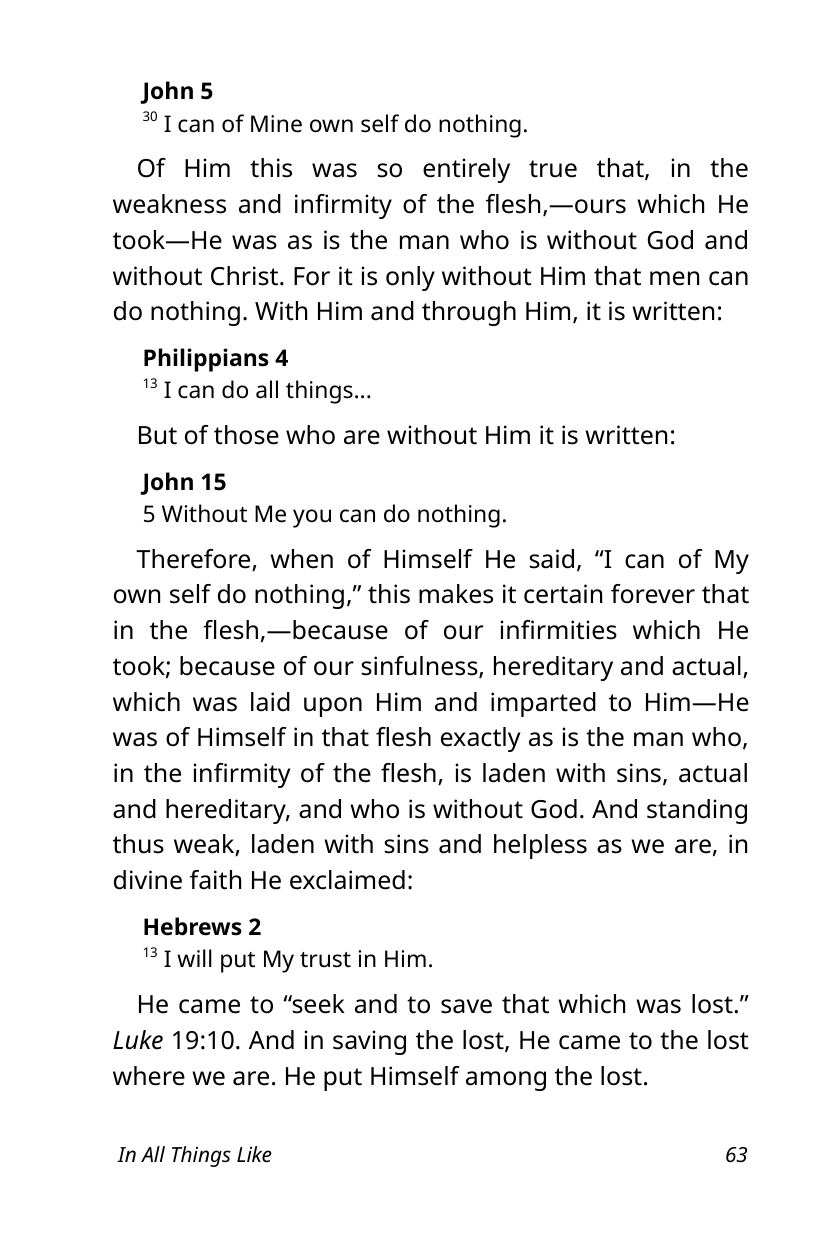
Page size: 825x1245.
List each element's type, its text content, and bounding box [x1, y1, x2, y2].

text Of Him this was so entirely true that, in the weakness and infirmity of the flesh,—ours which He took—He was as is the man who is without God and without Christ. For it is only without Him that men can do nothing. With Him and through Him, it is written: [112, 151, 750, 328]
text John 5 [142, 75, 750, 106]
text 13 I will put My trust in Him. [142, 943, 720, 975]
text Therefore, when of Himself He said, “I can of My own self do nothing,” this makes it certain forever that in the flesh,—because of our infirmities which He took; because of our sinfulness, hereditary and actual, which was laid upon Him and imparted to Him—He was of Himself in that flesh exactly as is the man who, in the infirmity of the flesh, is laden with sins, actual and hereditary, and who is without God. And standing thus weak, laden with sins and helpless as we are, in divine faith He exclaimed: [112, 541, 750, 897]
text He came to “seek and to save that which was lost.” Luke 19:10. And in saving the lost, He came to the lost where we are. He put Himself among the lost. [112, 987, 750, 1092]
text 13 I can do all things... [142, 374, 720, 406]
text Philippians 4 [142, 342, 750, 373]
text 5 Without Me you can do nothing. [142, 498, 720, 529]
text Hebrews 2 [142, 911, 750, 942]
text But of those who are without Him it is written: [112, 418, 750, 452]
text John 15 [142, 465, 750, 497]
text 30 I can of Mine own self do nothing. [142, 108, 720, 139]
